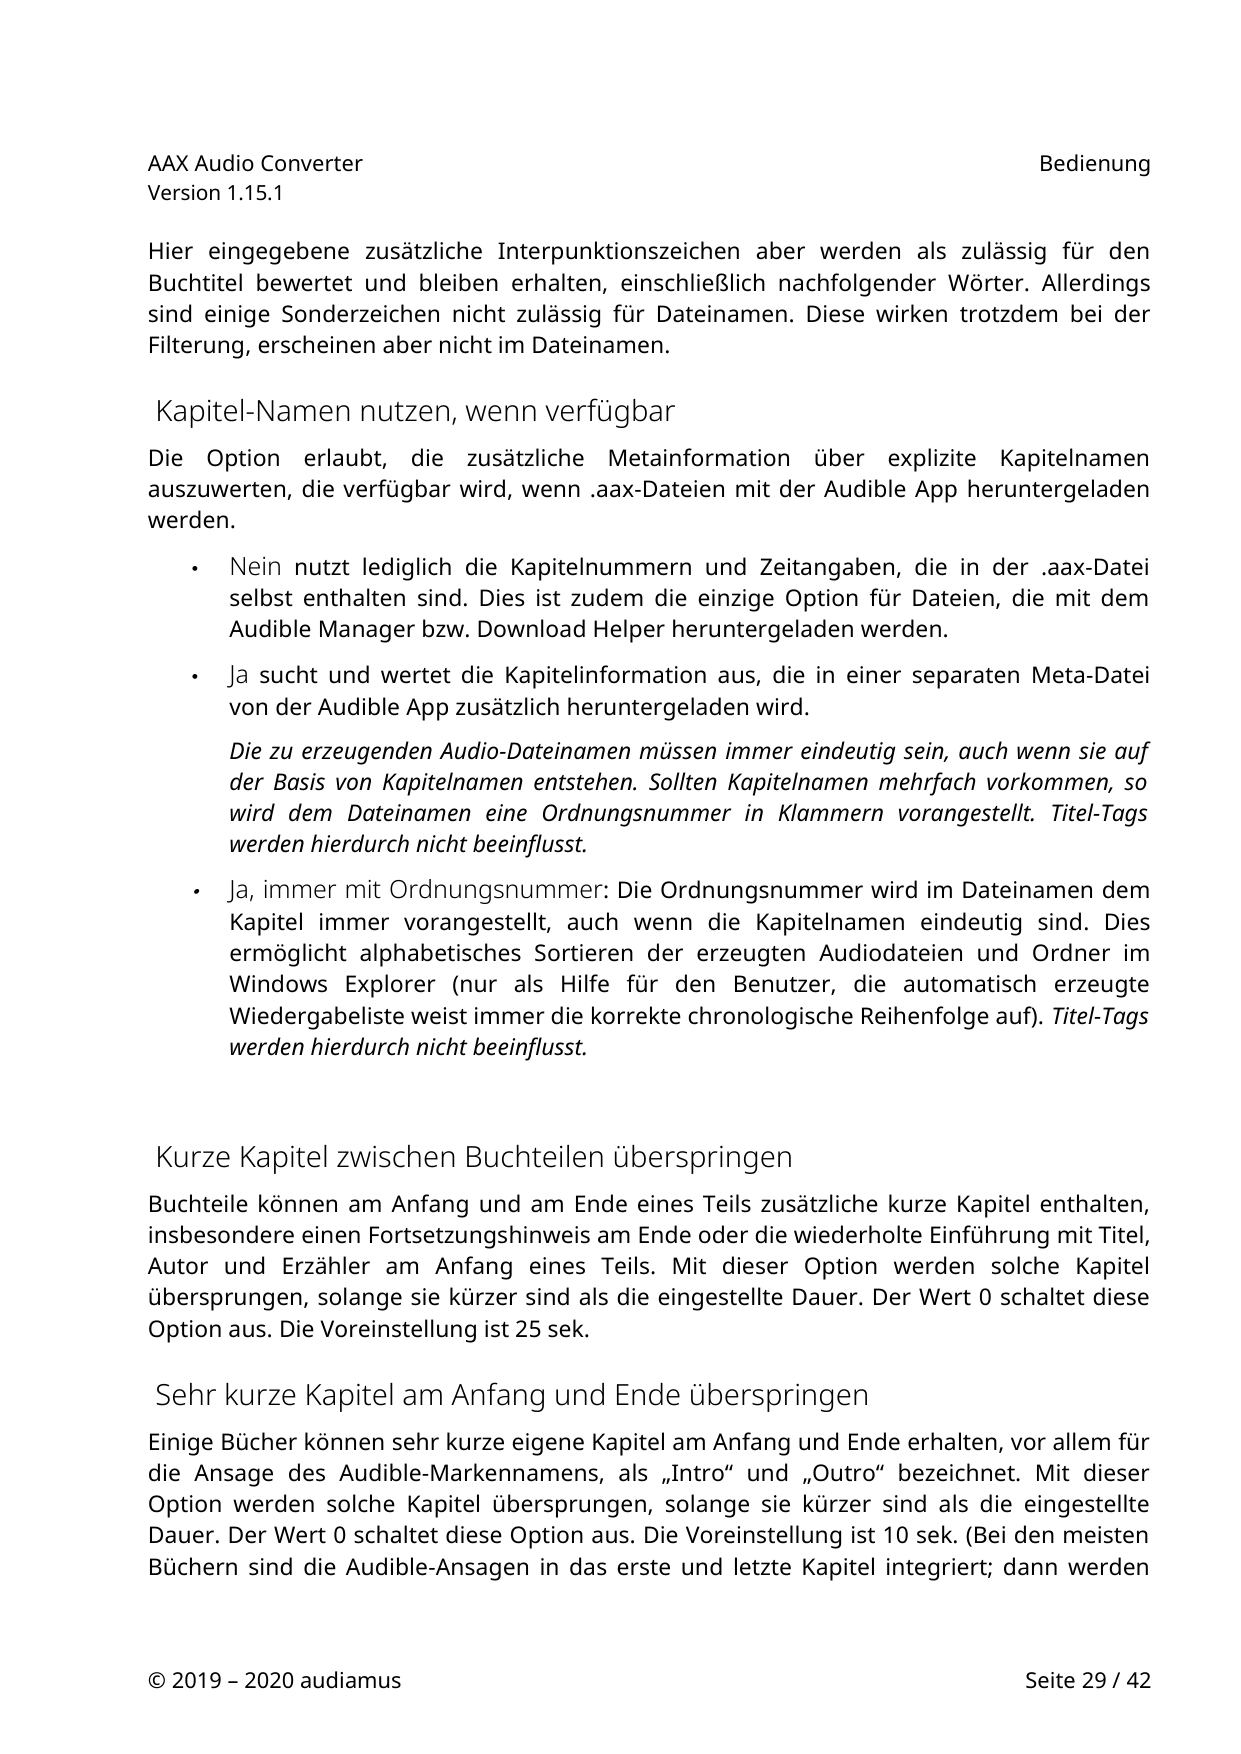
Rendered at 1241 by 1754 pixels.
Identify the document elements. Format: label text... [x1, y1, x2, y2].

text Hier eingegebene zusätzliche Interpunktionszeichen aber werden als zulässig für den Buchtitel bewertet und bleiben erhalten, einschließlich nachfolgender Wörter. Allerdings sind einige Sonderzeichen nicht zulässig für Dateinamen. Diese wirken trotzdem bei der Filterung, erscheinen aber nicht im Dateinamen. [148, 235, 1152, 360]
subtitle Sehr kurze Kapitel am Anfang und Ende überspringen [148, 1374, 1152, 1414]
text Einige Bücher können sehr kurze eigene Kapitel am Anfang und Ende erhalten, vor allem für die Ansage des Audible-Markennamens, als „Intro“ und „Outro“ bezeichnet. Mit dieser Option werden solche Kapitel übersprungen, solange sie kürzer sind als die eingestellte Dauer. Der Wert 0 schaltet diese Option aus. Die Voreinstellung ist 10 sek. (Bei den meisten Büchern sind die Audible-Ansagen in das erste und letzte Kapitel integriert; dann werden [148, 1425, 1152, 1582]
list Die zu erzeugenden Audio-Dateinamen müssen immer eindeutig sein, auch wenn sie auf der Basis von Kapitelnamen entstehen. Sollten Kapitelnamen mehrfach vorkommen, so wird dem Dateinamen eine Ordnungsnummer in Klammern vorangestellt. Titel-Tags werden hierdurch nicht beeinflusst. [192, 734, 1152, 859]
subtitle Kurze Kapitel zwischen Buchteilen überspringen [148, 1136, 1152, 1176]
list Ja sucht und wertet die Kapitelinformation aus, die in einer separaten Meta-Datei von der Audible App zusätzlich heruntergeladen wird. [192, 657, 1152, 722]
text Buchteile können am Anfang und am Ende eines Teils zusätzliche kurze Kapitel enthalten, insbesondere einen Fortsetzungs­hinweis am Ende oder die wiederholte Einführung mit Titel, Autor und Erzähler am Anfang eines Teils. Mit dieser Option werden solche Kapitel übersprungen, solange sie kürzer sind als die eingestellte Dauer. Der Wert 0 schaltet diese Option aus. Die Voreinstellung ist 25 sek. [148, 1187, 1152, 1344]
list Nein nutzt lediglich die Kapitelnummern und Zeitangaben, die in der .aax-Datei selbst enthalten sind. Dies ist zudem die einzige Option für Dateien, die mit dem Audible Manager bzw. Download Helper heruntergeladen werden. [192, 548, 1152, 644]
subtitle Kapitel-Namen nutzen, wenn verfügbar [148, 390, 1152, 430]
list Ja, immer mit Ordnungsnummer: Die Ordnungsnummer wird im Dateinamen dem Kapitel immer vorangestellt, auch wenn die Kapitelnamen eindeutig sind. Dies ermöglicht alphabetisches Sortieren der erzeugten Audiodateien und Ordner im Windows Explorer (nur als Hilfe für den Benutzer, die automatisch erzeugte Wiedergabeliste weist immer die korrekte chronologische Reihenfolge auf). Titel-Tags werden hierdurch nicht beeinflusst. [192, 872, 1152, 1062]
text Die Option erlaubt, die zusätzliche Metainformation über explizite Kapitelnamen auszuwerten, die verfügbar wird, wenn .aax-Dateien mit der Audible App heruntergeladen werden. [148, 442, 1152, 536]
